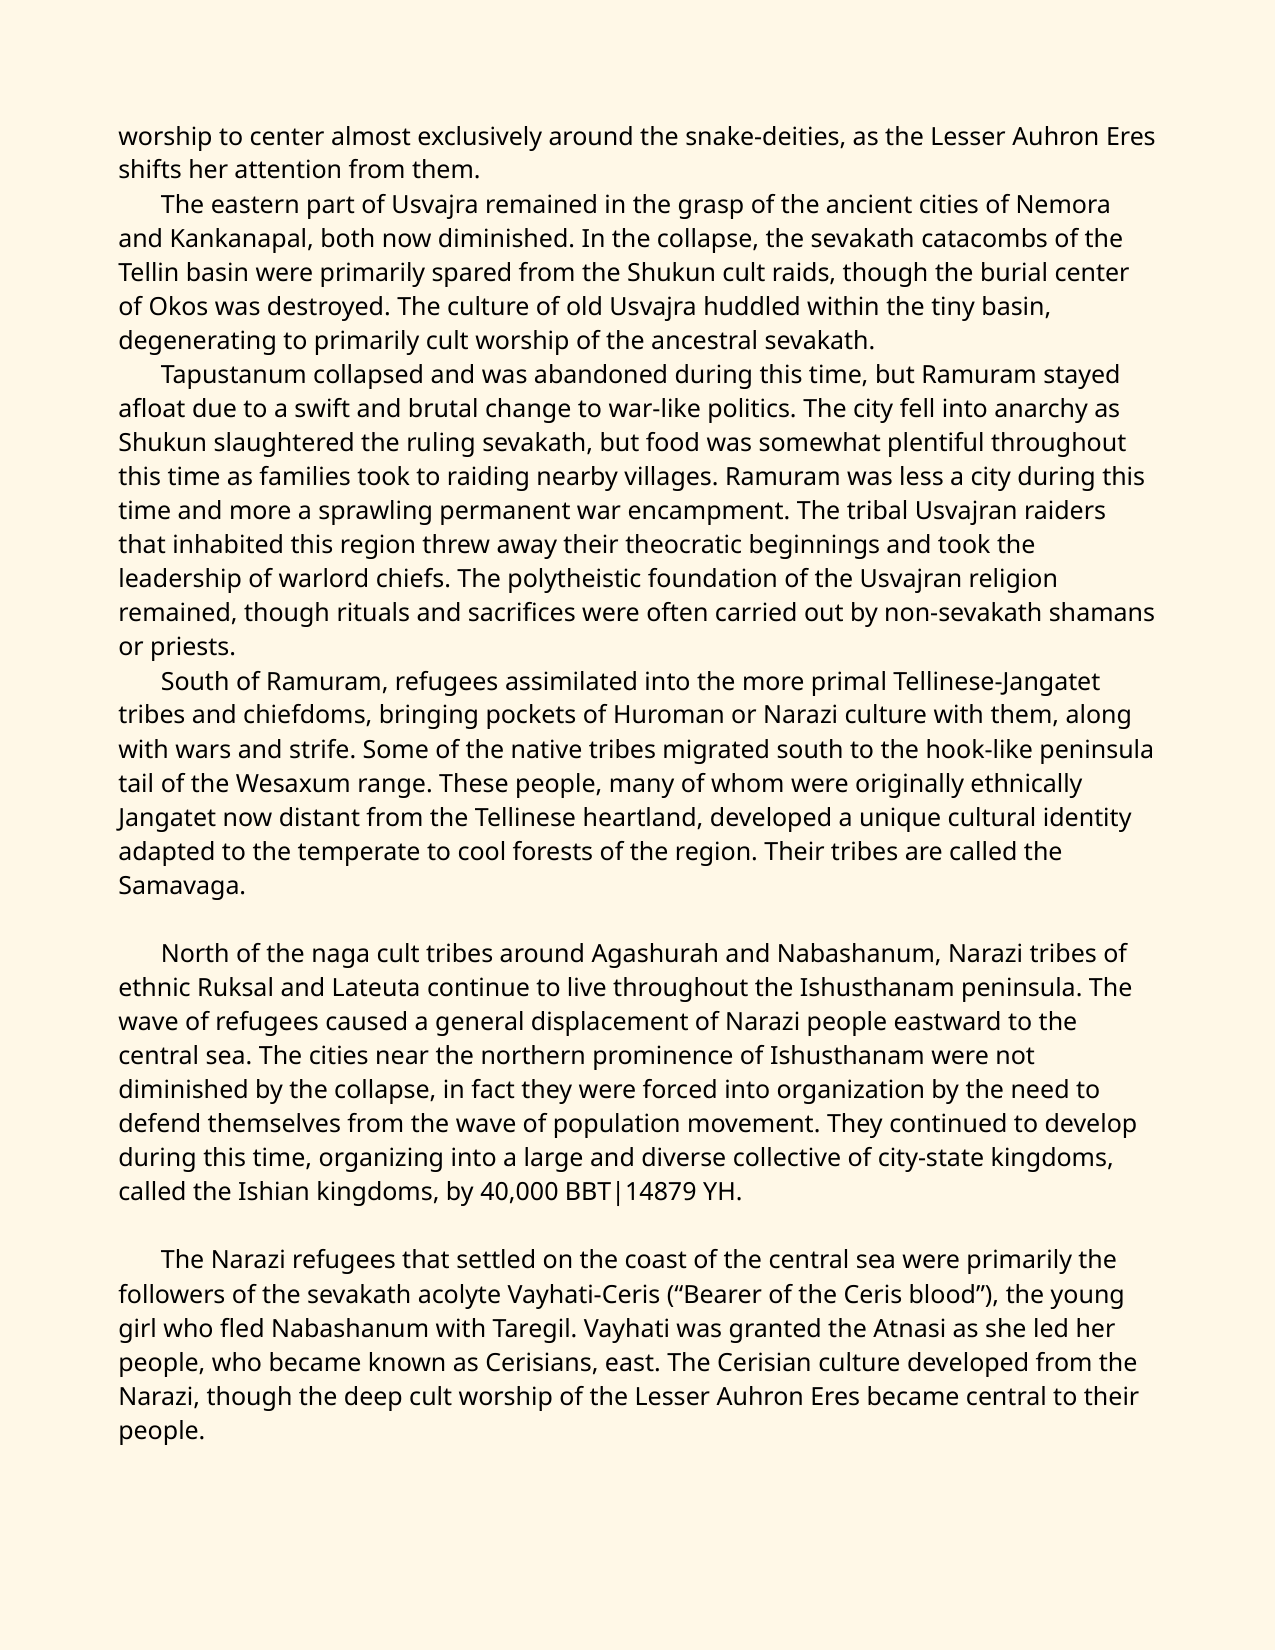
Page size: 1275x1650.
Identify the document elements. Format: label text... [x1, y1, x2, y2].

text North of the naga cult tribes around Agashurah and Nabashanum, Narazi tribes of ethnic Ruksal and Lateuta continue to live throughout the Ishusthanam peninsula. The wave of refugees caused a general displacement of Narazi people eastward to the central sea. The cities near the northern prominence of Ishusthanam were not diminished by the collapse, in fact they were forced into organization by the need to defend themselves from the wave of population movement. They continued to develop during this time, organizing into a large and diverse collective of city-state kingdoms, called the Ishian kingdoms, by 40,000 BBT|14879 YH. [118, 936, 1157, 1208]
text South of Ramuram, refugees assimilated into the more primal Tellinese-Jangatet tribes and chiefdoms, bringing pockets of Huroman or Narazi culture with them, along with wars and strife. Some of the native tribes migrated south to the hook-like peninsula tail of the Wesaxum range. These people, many of whom were originally ethnically Jangatet now distant from the Tellinese heartland, developed a unique cultural identity adapted to the temperate to cool forests of the region. Their tribes are called the Samavaga. [118, 663, 1157, 902]
text Tapustanum collapsed and was abandoned during this time, but Ramuram stayed afloat due to a swift and brutal change to war-like politics. The city fell into anarchy as Shukun slaughtered the ruling sevakath, but food was somewhat plentiful throughout this time as families took to raiding nearby villages. Ramuram was less a city during this time and more a sprawling permanent war encampment. The tribal Usvajran raiders that inhabited this region threw away their theocratic beginnings and took the leadership of warlord chiefs. The polytheistic foundation of the Usvajran religion remained, though rituals and sacrifices were often carried out by non-sevakath shamans or priests. [118, 357, 1157, 663]
text The eastern part of Usvajra remained in the grasp of the ancient cities of Nemora and Kankanapal, both now diminished. In the collapse, the sevakath catacombs of the Tellin basin were primarily spared from the Shukun cult raids, though the burial center of Okos was destroyed. The culture of old Usvajra huddled within the tiny basin, degenerating to primarily cult worship of the ancestral sevakath. [118, 186, 1157, 357]
text worship to center almost exclusively around the snake-deities, as the Lesser Auhron Eres shifts her attention from them. [118, 118, 1157, 186]
text The Narazi refugees that settled on the coast of the central sea were primarily the followers of the sevakath acolyte Vayhati-Ceris (“Bearer of the Ceris blood”), the young girl who fled Nabashanum with Taregil. Vayhati was granted the Atnasi as she led her people, who became known as Cerisians, east. The Cerisian culture developed from the Narazi, though the deep cult worship of the Lesser Auhron Eres became central to their people. [118, 1242, 1157, 1447]
